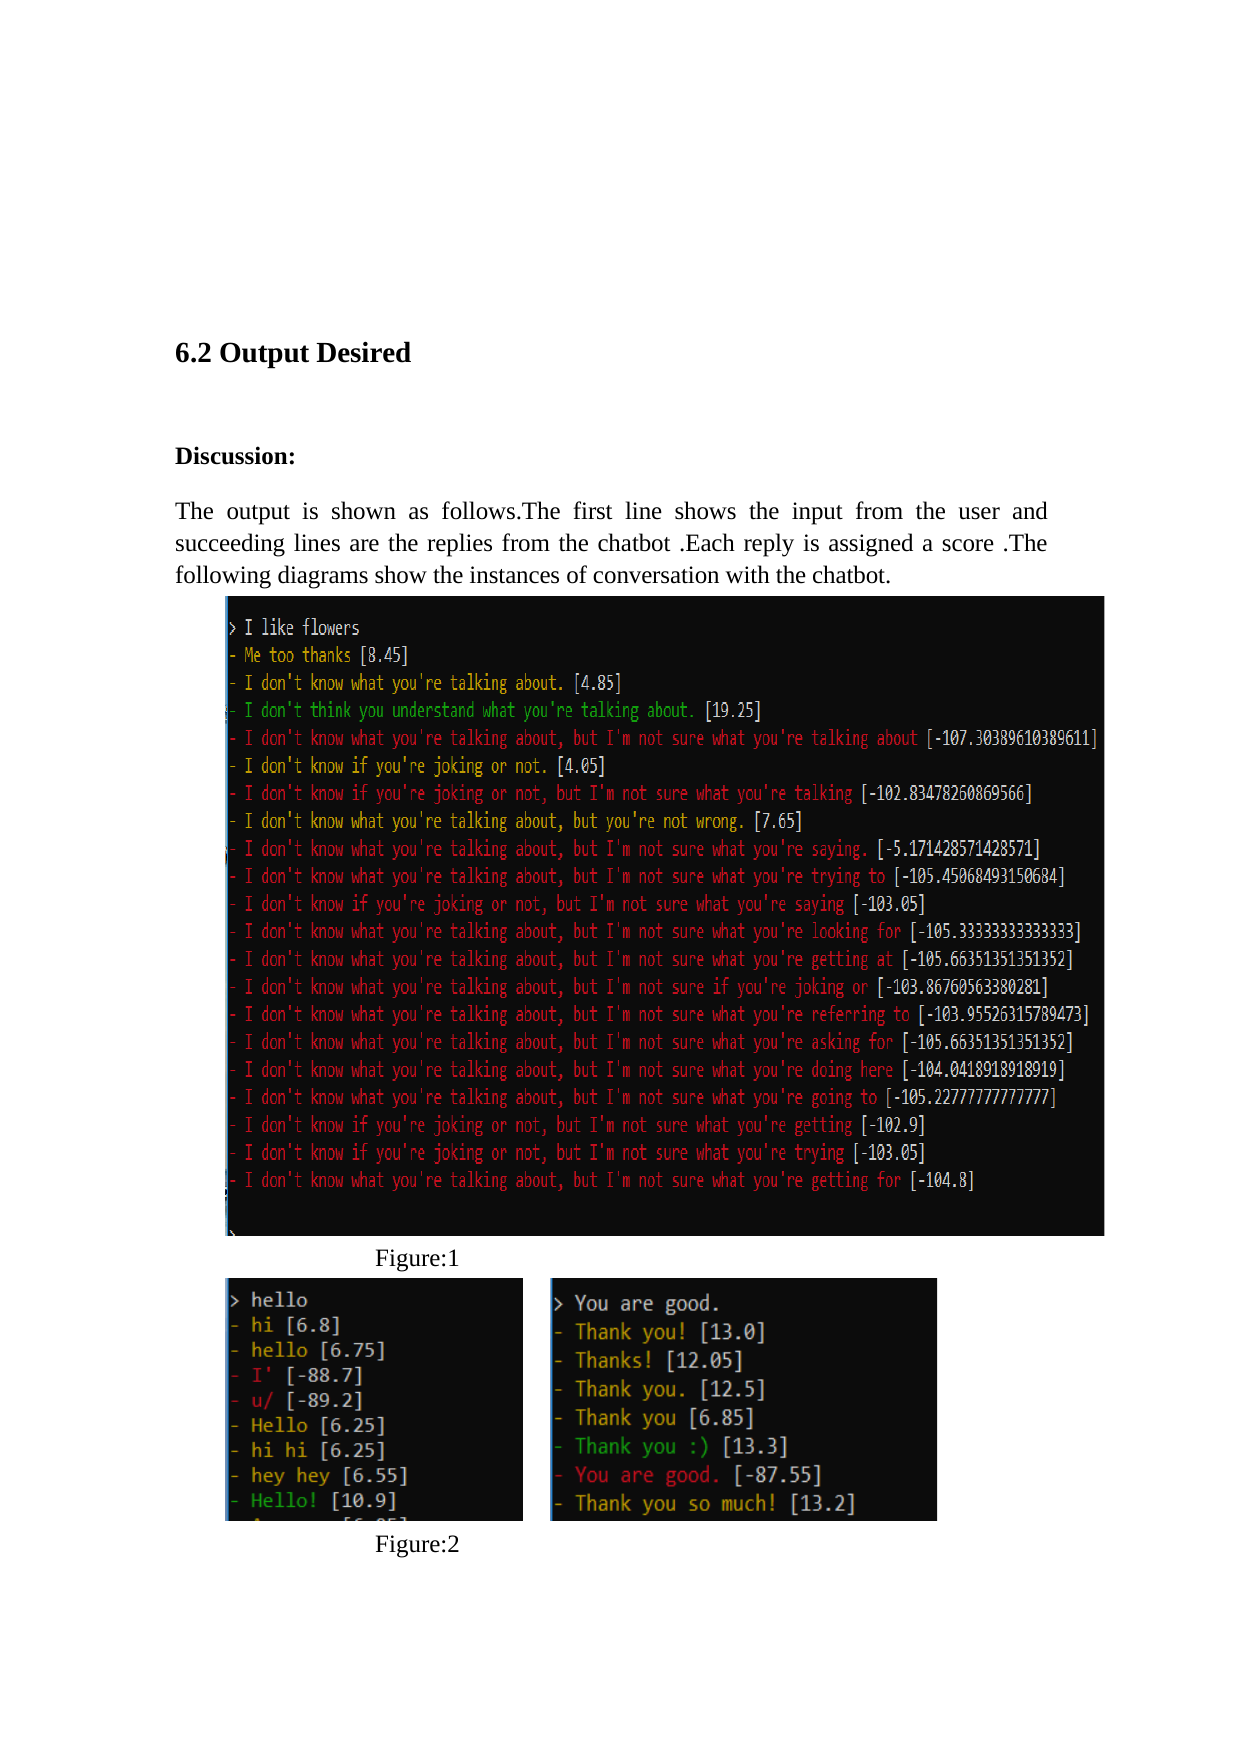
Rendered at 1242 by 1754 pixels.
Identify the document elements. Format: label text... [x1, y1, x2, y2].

text Figure:2 [225, 1529, 1049, 1557]
text Discussion: [175, 443, 348, 470]
text 6.2 Output Desired [175, 337, 1127, 368]
text Figure:1 [225, 1243, 1049, 1272]
text The output is shown as follows.The first line shows the input from the user and succeeding lines are the replies from the chatbot .Each reply is assigned a score .The following diagrams show the instances of conversation with the chatbot. [175, 496, 1049, 589]
picture [550, 1278, 938, 1521]
picture [225, 596, 1105, 1236]
picture [225, 1278, 523, 1521]
